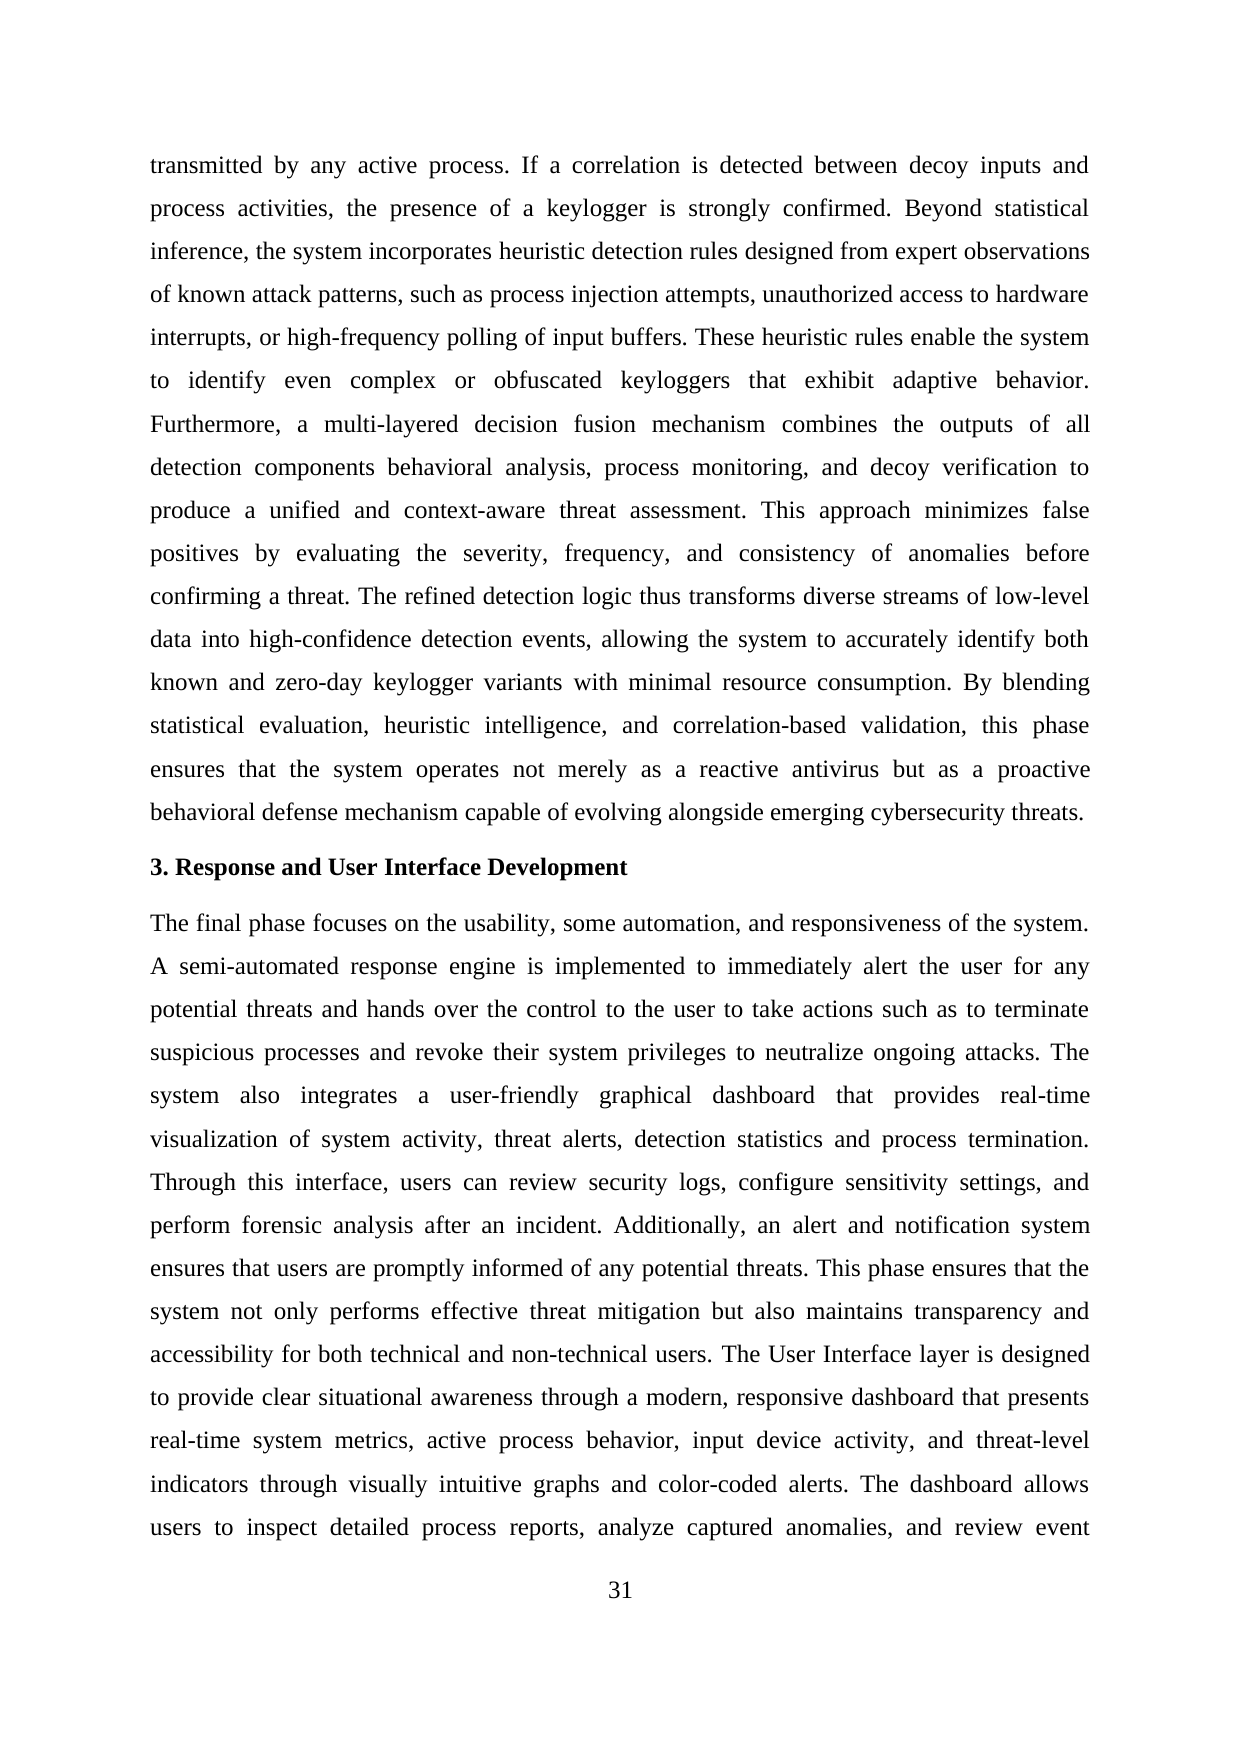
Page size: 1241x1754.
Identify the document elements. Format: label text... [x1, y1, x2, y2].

text 3. Response and User Interface Development [150, 852, 1091, 881]
text transmitted by any active process. If a correlation is detected between decoy inputs and process activities, the presence of a keylogger is strongly confirmed. Beyond statistical inference, the system incorporates heuristic detection rules designed from expert observations of known attack patterns, such as process injection attempts, unauthorized access to hardware interrupts, or high-frequency polling of input buffers. These heuristic rules enable the system to identify even complex or obfuscated keyloggers that exhibit adaptive behavior. Furthermore, a multi-layered decision fusion mechanism combines the outputs of all detection components behavioral analysis, process monitoring, and decoy verification to produce a unified and context-aware threat assessment. This approach minimizes false positives by evaluating the severity, frequency, and consistency of anomalies before confirming a threat. The refined detection logic thus transforms diverse streams of low-level data into high-confidence detection events, allowing the system to accurately identify both known and zero-day keylogger variants with minimal resource consumption. By blending statistical evaluation, heuristic intelligence, and correlation-based validation, this phase ensures that the system operates not merely as a reactive antivirus but as a proactive behavioral defense mechanism capable of evolving alongside emerging cybersecurity threats. [150, 150, 1091, 826]
text The final phase focuses on the usability, some automation, and responsiveness of the system. A semi-automated response engine is implemented to immediately alert the user for any potential threats and hands over the control to the user to take actions such as to terminate suspicious processes and revoke their system privileges to neutralize ongoing attacks. The system also integrates a user-friendly graphical dashboard that provides real-time visualization of system activity, threat alerts, detection statistics and process termination. Through this interface, users can review security logs, configure sensitivity settings, and perform forensic analysis after an incident. Additionally, an alert and notification system ensures that users are promptly informed of any potential threats. This phase ensures that the system not only performs effective threat mitigation but also maintains transparency and accessibility for both technical and non-technical users. The User Interface layer is designed to provide clear situational awareness through a modern, responsive dashboard that presents real-time system metrics, active process behavior, input device activity, and threat-level indicators through visually intuitive graphs and color-coded alerts. The dashboard allows users to inspect detailed process reports, analyze captured anomalies, and review event [150, 908, 1091, 1541]
